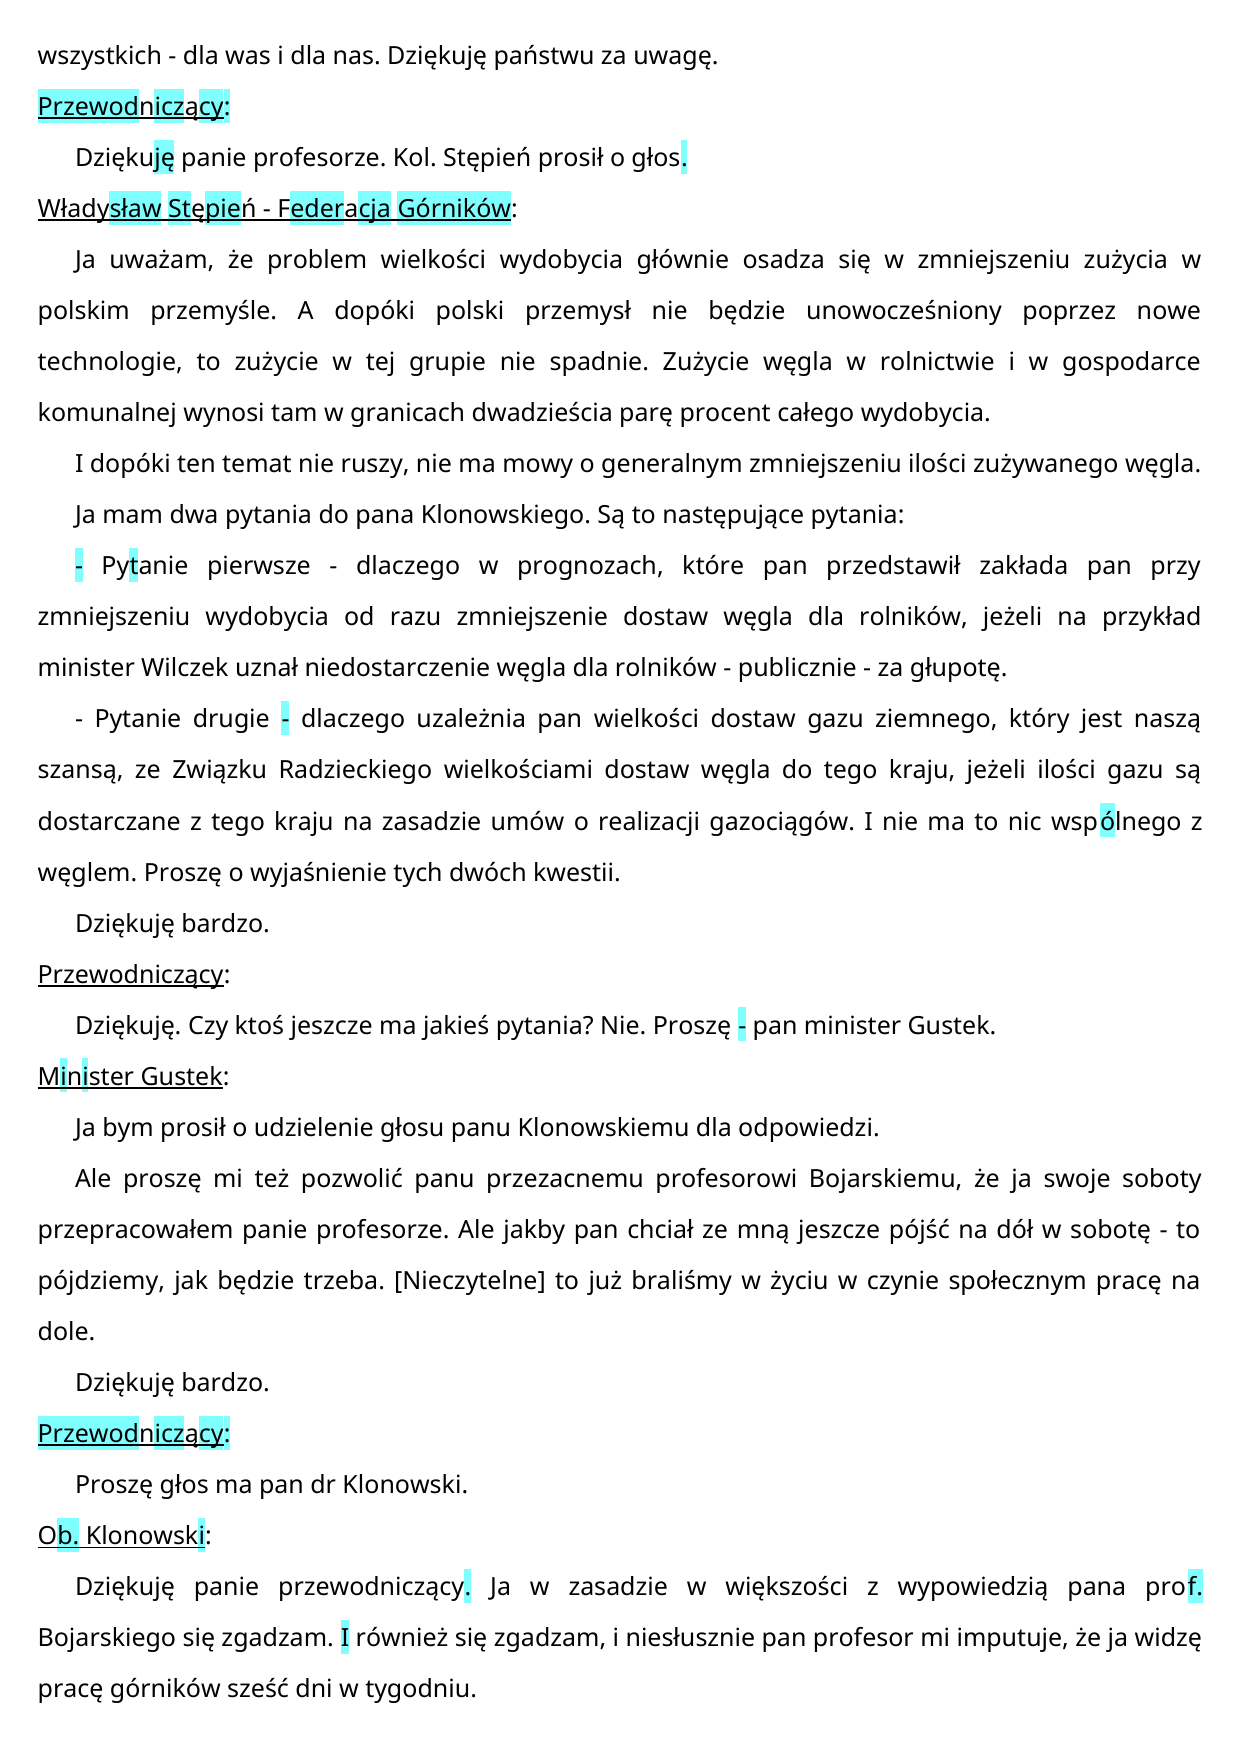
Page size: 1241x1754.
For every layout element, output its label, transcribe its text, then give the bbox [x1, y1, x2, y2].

text I dopóki ten temat nie ruszy, nie ma mowy o generalnym zmniejszeniu ilości zużywanego węgla. [37, 446, 1203, 480]
text Przewodniczący: [37, 88, 1203, 123]
text Przewodniczący: [37, 1416, 1203, 1450]
text wszystkich - dla was i dla nas. Dziękuję państwu za uwagę. [37, 37, 1203, 72]
text Proszę głos ma pan dr Klonowski. [37, 1467, 1203, 1501]
text Dziękuję bardzo. [37, 905, 1203, 939]
text Dziękuję bardzo. [37, 1364, 1203, 1399]
text - Pytanie pierwsze - dlaczego w prognozach, które pan przedstawił zakłada pan przy zmniejszeniu wydobycia od razu zmniejszenie dostaw węgla dla rolników, jeżeli na przykład minister Wilczek uznał niedostarczenie węgla dla rolników - publicznie - za głupotę. [37, 548, 1203, 684]
text Dziękuję panie profesorze. Kol. Stępień prosił o głos. [37, 139, 1203, 174]
text Ja uważam, że problem wielkości wydobycia głównie osadza się w zmniejszeniu zużycia w polskim przemyśle. A dopóki polski przemysł nie będzie unowocześniony poprzez nowe technologie, to zużycie w tej grupie nie spadnie. Zużycie węgla w rolnictwie i w gospodarce komunalnej wynosi tam w granicach dwadzieścia parę procent całego wydobycia. [37, 242, 1203, 429]
text Dziękuję. Czy ktoś jeszcze ma jakieś pytania? Nie. Proszę - pan minister Gustek. [37, 1007, 1203, 1041]
text Przewodniczący: [37, 956, 1203, 990]
text Władysław Stępień - Federacja Górników: [37, 191, 1203, 225]
text - Pytanie drugie - dlaczego uzależnia pan wielkości dostaw gazu ziemnego, który jest naszą szansą, ze Związku Radzieckiego wielkościami dostaw węgla do tego kraju, jeżeli ilości gazu są dostarczane z tego kraju na zasadzie umów o realizacji gazociągów. I nie ma to nic wspólnego z węglem. Proszę o wyjaśnienie tych dwóch kwestii. [37, 701, 1203, 888]
text Ja mam dwa pytania do pana Klonowskiego. Są to następujące pytania: [37, 497, 1203, 531]
text Dziękuję panie przewodniczący. Ja w zasadzie w większości z wypowiedzią pana prof. Bojarskiego się zgadzam. I również się zgadzam, i niesłusznie pan profesor mi imputuje, że ja widzę pracę górników sześć dni w tygodniu. [37, 1569, 1203, 1705]
text Minister Gustek: [37, 1058, 1203, 1092]
text Ale proszę mi też pozwolić panu przezacnemu profesorowi Bojarskiemu, że ja swoje soboty przepracowałem panie profesorze. Ale jakby pan chciał ze mną jeszcze pójść na dół w sobotę - to pójdziemy, jak będzie trzeba. [Nieczytelne] to już braliśmy w życiu w czynie społecznym pracę na dole. [37, 1160, 1203, 1348]
text Ja bym prosił o udzielenie głosu panu Klonowskiemu dla odpowiedzi. [37, 1109, 1203, 1143]
text Ob. Klonowski: [37, 1518, 1203, 1552]
